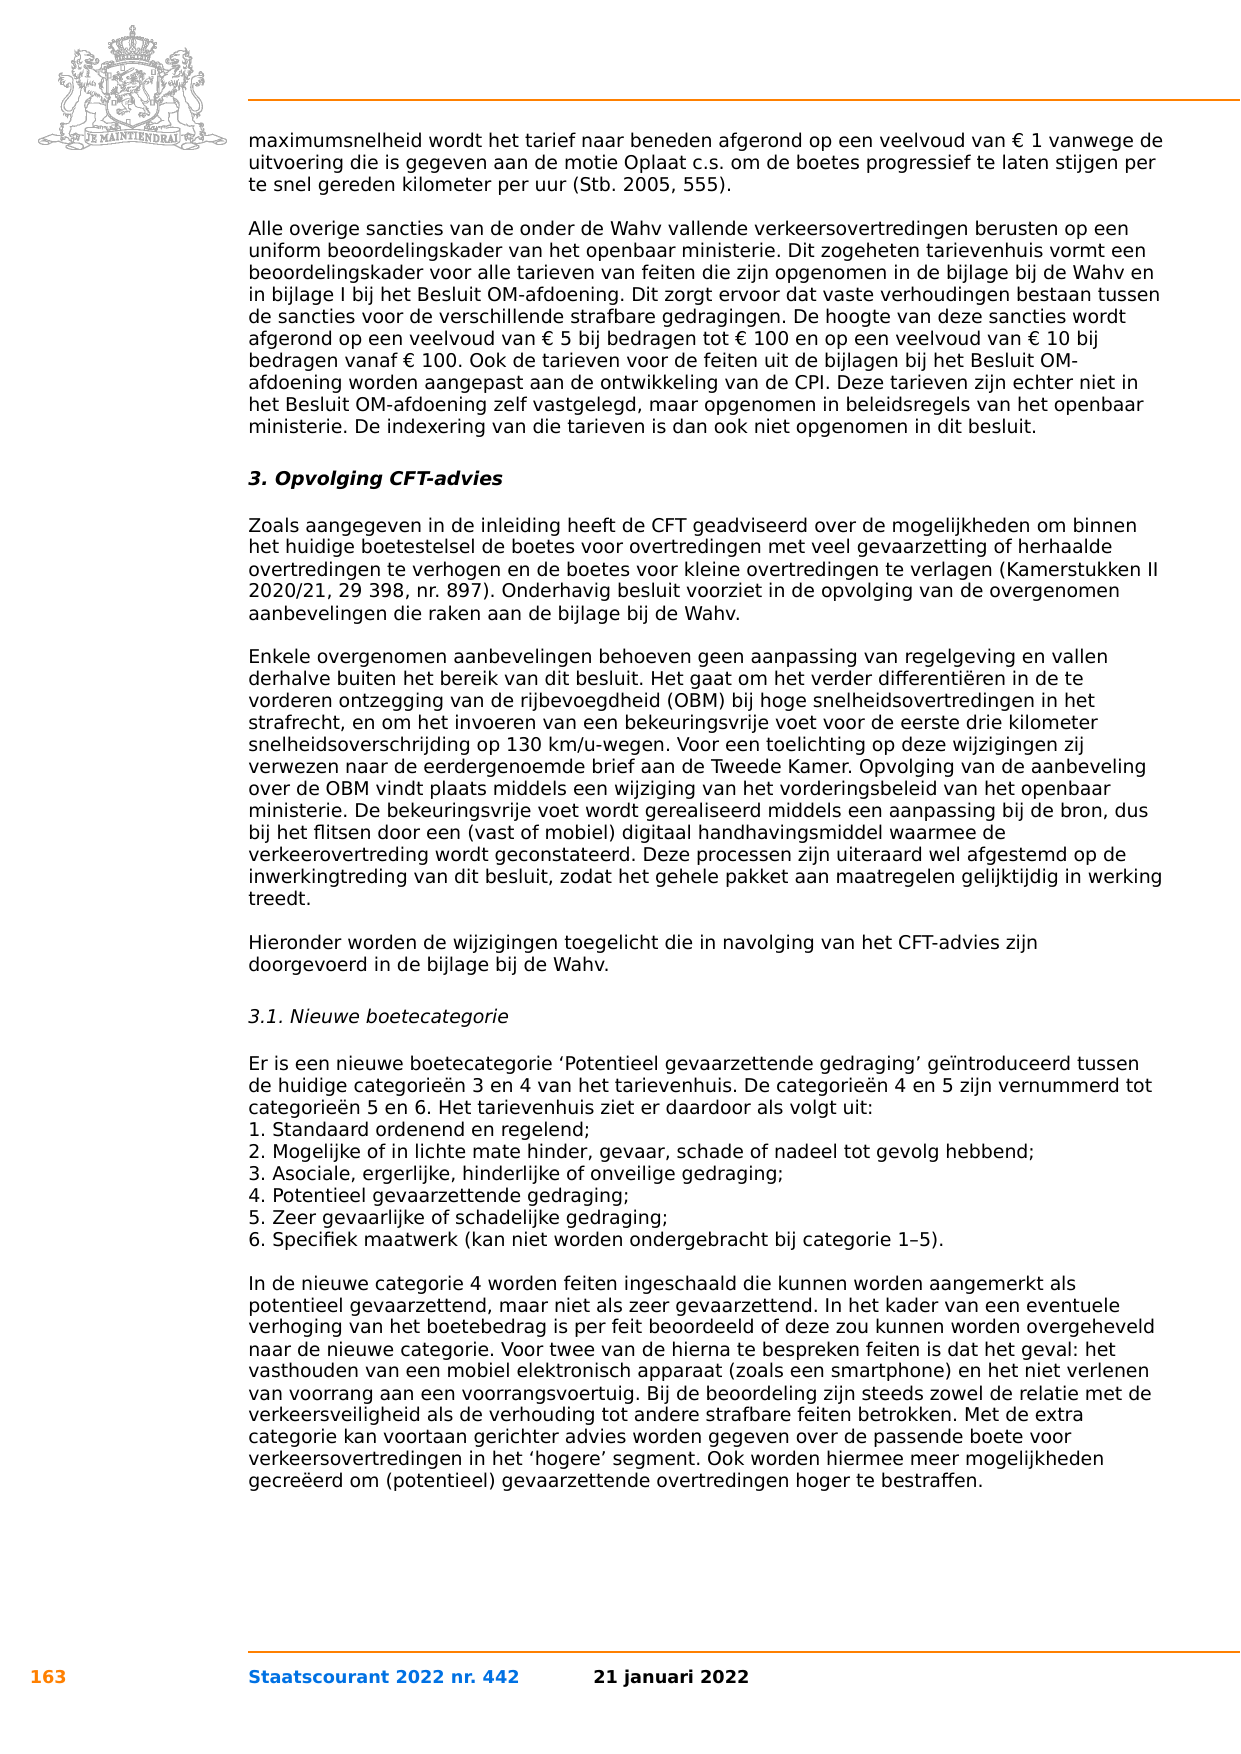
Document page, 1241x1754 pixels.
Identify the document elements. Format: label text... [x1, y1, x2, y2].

text In de nieuwe categorie 4 worden feiten ingeschaald die kunnen worden aangemerkt als potentieel gevaarzettend, maar niet als zeer gevaarzettend. In het kader van een eventuele verhoging van het boetebedrag is per feit beoordeeld of deze zou kunnen worden overgeheveld naar de nieuwe categorie. Voor twee van de hierna te bespreken feiten is dat het geval: het vasthouden van een mobiel elektronisch apparaat (zoals een smartphone) en het niet verlenen van voorrang aan een voorrangsvoertuig. Bij de beoordeling zijn steeds zowel de relatie met de verkeersveiligheid als de verhouding tot andere strafbare feiten betrokken. Met de extra categorie kan voortaan gerichter advies worden gegeven over de passende boete voor verkeersovertredingen in het ‘hogere’ segment. Ook worden hiermee meer mogelijkheden gecreëerd om (potentieel) gevaarzettende overtredingen hoger te bestraffen. [248, 1272, 1163, 1492]
text 3. Asociale, ergerlijke, hinderlijke of onveilige gedraging; [248, 1163, 1163, 1185]
text 6. Specifiek maatwerk (kan niet worden ondergebracht bij categorie 1–5). [248, 1229, 1163, 1251]
text Alle overige sancties van de onder de Wahv vallende verkeersovertredingen berusten op een uniform beoordelingskader van het openbaar ministerie. Dit zogeheten tarievenhuis vormt een beoordelingskader voor alle tarieven van feiten die zijn opgenomen in de bijlage bij de Wahv en in bijlage I bij het Besluit OM-afdoening. Dit zorgt ervoor dat vaste verhoudingen bestaan tussen de sancties voor de verschillende strafbare gedragingen. De hoogte van deze sancties wordt afgerond op een veelvoud van € 5 bij bedragen tot € 100 en op een veelvoud van € 10 bij bedragen vanaf € 100. Ook de tarieven voor de feiten uit de bijlagen bij het Besluit OM-afdoening worden aangepast aan de ontwikkeling van de CPI. Deze tarieven zijn echter niet in het Besluit OM-afdoening zelf vastgelegd, maar opgenomen in beleidsregels van het openbaar ministerie. De indexering van die tarieven is dan ook niet opgenomen in dit besluit. [248, 218, 1163, 437]
text 4. Potentieel gevaarzettende gedraging; [248, 1185, 1163, 1207]
text 5. Zeer gevaarlijke of schadelijke gedraging; [248, 1207, 1163, 1229]
text Enkele overgenomen aanbevelingen behoeven geen aanpassing van regelgeving en vallen derhalve buiten het bereik van dit besluit. Het gaat om het verder differentiëren in de te vorderen ontzegging van de rijbevoegdheid (OBM) bij hoge snelheidsovertredingen in het strafrecht, en om het invoeren van een bekeuringsvrije voet voor de eerste drie kilometer snelheidsoverschrijding op 130 km/u-wegen. Voor een toelichting op deze wijzigingen zij verwezen naar de eerdergenoemde brief aan de Tweede Kamer. Opvolging van de aanbeveling over de OBM vindt plaats middels een wijziging van het vorderingsbeleid van het openbaar ministerie. De bekeuringsvrije voet wordt gerealiseerd middels een aanpassing bij de bron, dus bij het flitsen door een (vast of mobiel) digitaal handhavingsmiddel waarmee de verkeerovertreding wordt geconstateerd. Deze processen zijn uiteraard wel afgestemd op de inwerkingtreding van dit besluit, zodat het gehele pakket aan maatregelen gelijktijdig in werking treedt. [248, 646, 1163, 910]
text Hieronder worden de wijzigingen toegelicht die in navolging van het CFT-advies zijn doorgevoerd in de bijlage bij de Wahv. [248, 932, 1163, 976]
subtitle 3.1. Nieuwe boetecategorie [248, 1006, 1163, 1028]
text Zoals aangegeven in de inleiding heeft de CFT geadviseerd over de mogelijkheden om binnen het huidige boetestelsel de boetes voor overtredingen met veel gevaarzetting of herhaalde overtredingen te verhogen en de boetes voor kleine overtredingen te verlagen (Kamerstukken II 2020/21, 29 398, nr. 897). Onderhavig besluit voorziet in de opvolging van de overgenomen aanbevelingen die raken aan de bijlage bij de Wahv. [248, 514, 1163, 624]
subtitle 3. Opvolging CFT-advies [248, 467, 1163, 489]
text maximumsnelheid wordt het tarief naar beneden afgerond op een veelvoud van € 1 vanwege de uitvoering die is gegeven aan de motie Oplaat c.s. om de boetes progressief te laten stijgen per te snel gereden kilometer per uur (Stb. 2005, 555). [248, 130, 1163, 196]
text Er is een nieuwe boetecategorie ‘Potentieel gevaarzettende gedraging’ geïntroduceerd tussen de huidige categorieën 3 en 4 van het tarievenhuis. De categorieën 4 en 5 zijn vernummerd tot categorieën 5 en 6. Het tarievenhuis ziet er daardoor als volgt uit: [248, 1053, 1163, 1119]
picture [38, 25, 227, 150]
text 1. Standaard ordenend en regelend; [248, 1119, 1163, 1141]
text 2. Mogelijke of in lichte mate hinder, gevaar, schade of nadeel tot gevolg hebbend; [248, 1141, 1163, 1163]
